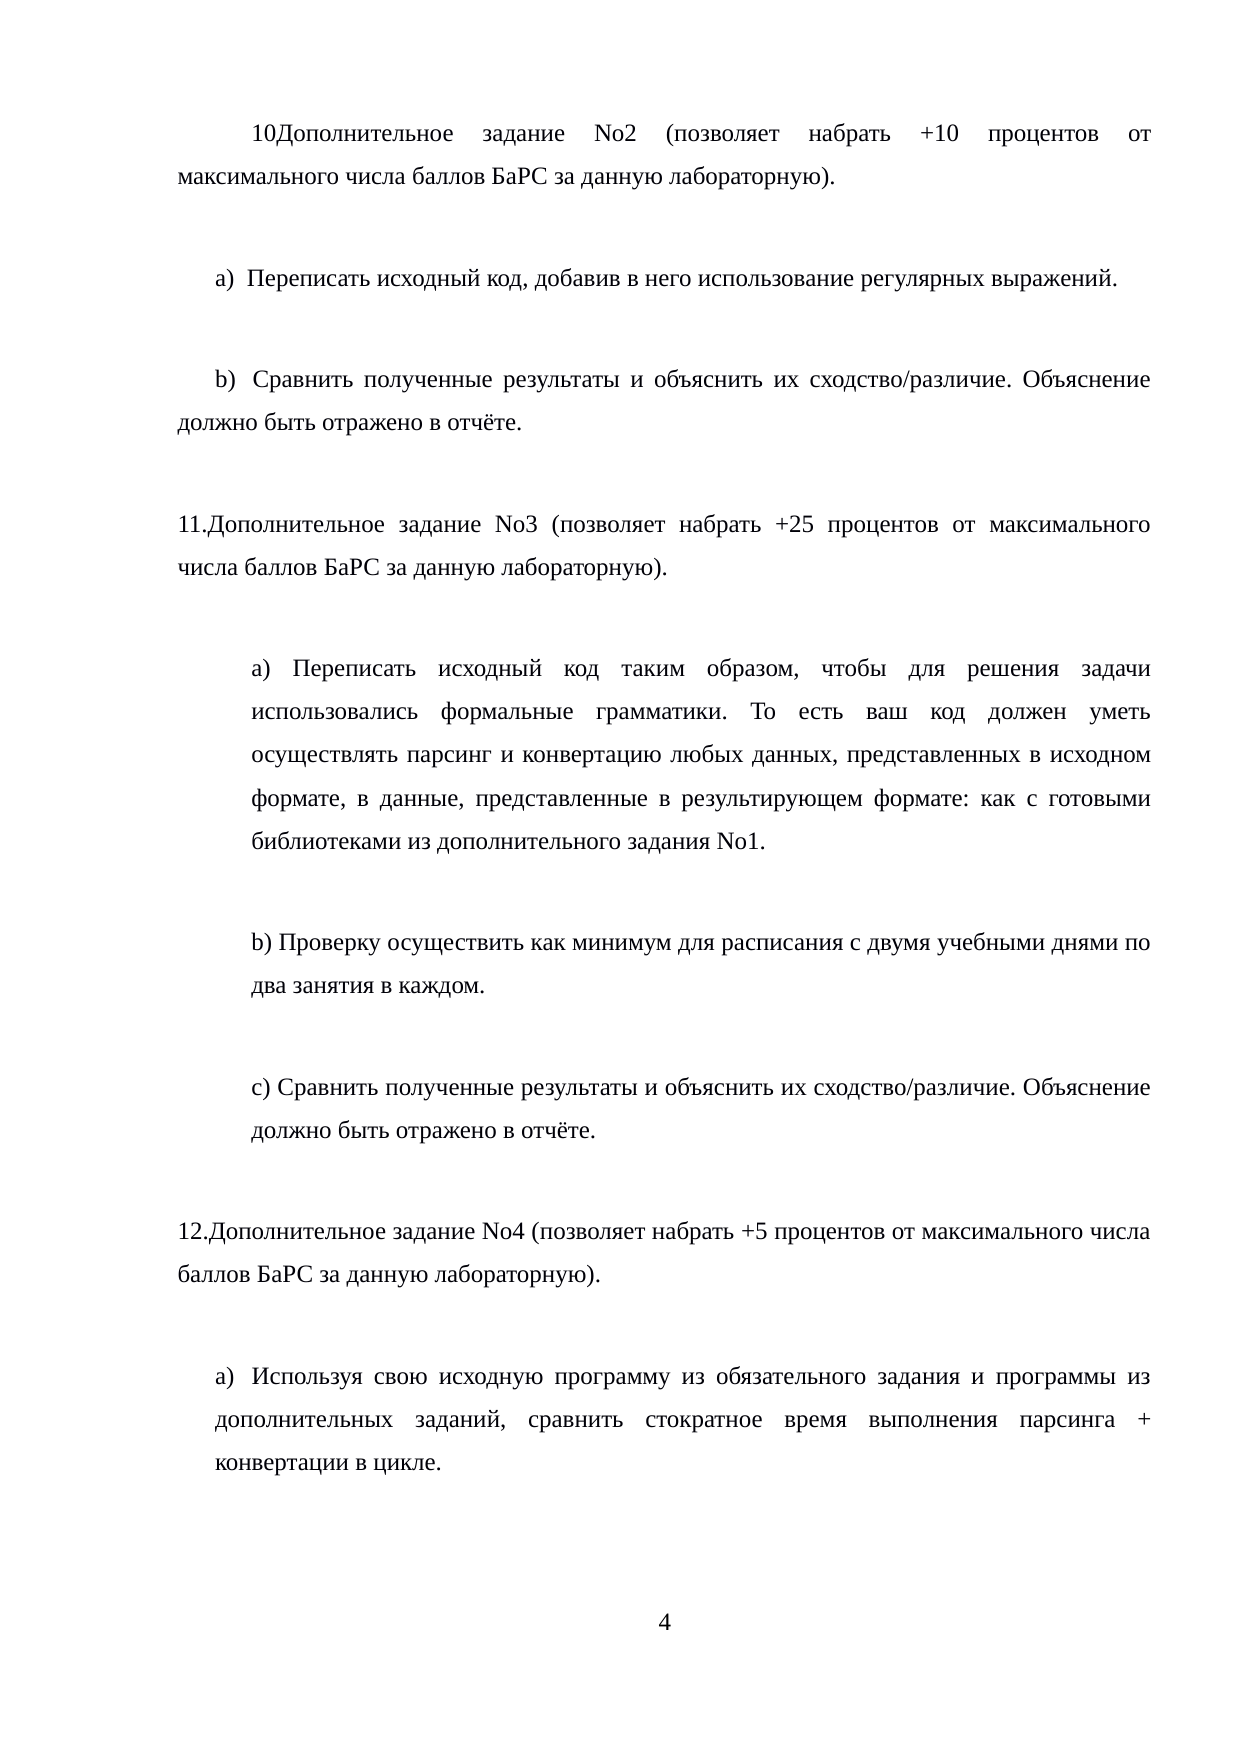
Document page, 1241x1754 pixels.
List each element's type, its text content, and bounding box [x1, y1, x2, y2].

text 11.Дополнительное задание No3 (позволяет набрать +25 процентов от максимального числа баллов БаРС за данную лабораторную). [177, 509, 1152, 581]
text 12.Дополнительное задание No4 (позволяет набрать +5 процентов от максимального числа баллов БаРС за данную лабораторную). [177, 1216, 1152, 1288]
text а) Переписать исходный код таким образом, чтобы для решения задачи использовались формальные грамматики. То есть ваш код должен уметь осуществлять парсинг и конвертацию любых данных, представленных в исходном формате, в данные, представленные в результирующем формате: как с готовыми библиотеками из дополнительного задания No1. [251, 653, 1152, 854]
text a) Используя свою исходную программу из обязательного задания и программы из дополнительных заданий, сравнить стократное время выполнения парсинга + конвертации в цикле. [215, 1361, 1152, 1476]
text b) Сравнить полученные результаты и объяснить их сходство/различие. Объяснение должно быть отражено в отчёте. [177, 364, 1152, 436]
text b) Проверку осуществить как минимум для расписания с двумя учебными днями по два занятия в каждом. [251, 927, 1152, 999]
text с) Сравнить полученные результаты и объяснить их сходство/различие. Объяснение должно быть отражено в отчёте. [251, 1072, 1152, 1144]
text 10Дополнительное задание No2 (позволяет набрать +10 процентов от максимального числа баллов БаРС за данную лабораторную). [177, 118, 1152, 190]
text a) Переписать исходный код, добавив в него использование регулярных выражений. [177, 263, 1152, 291]
